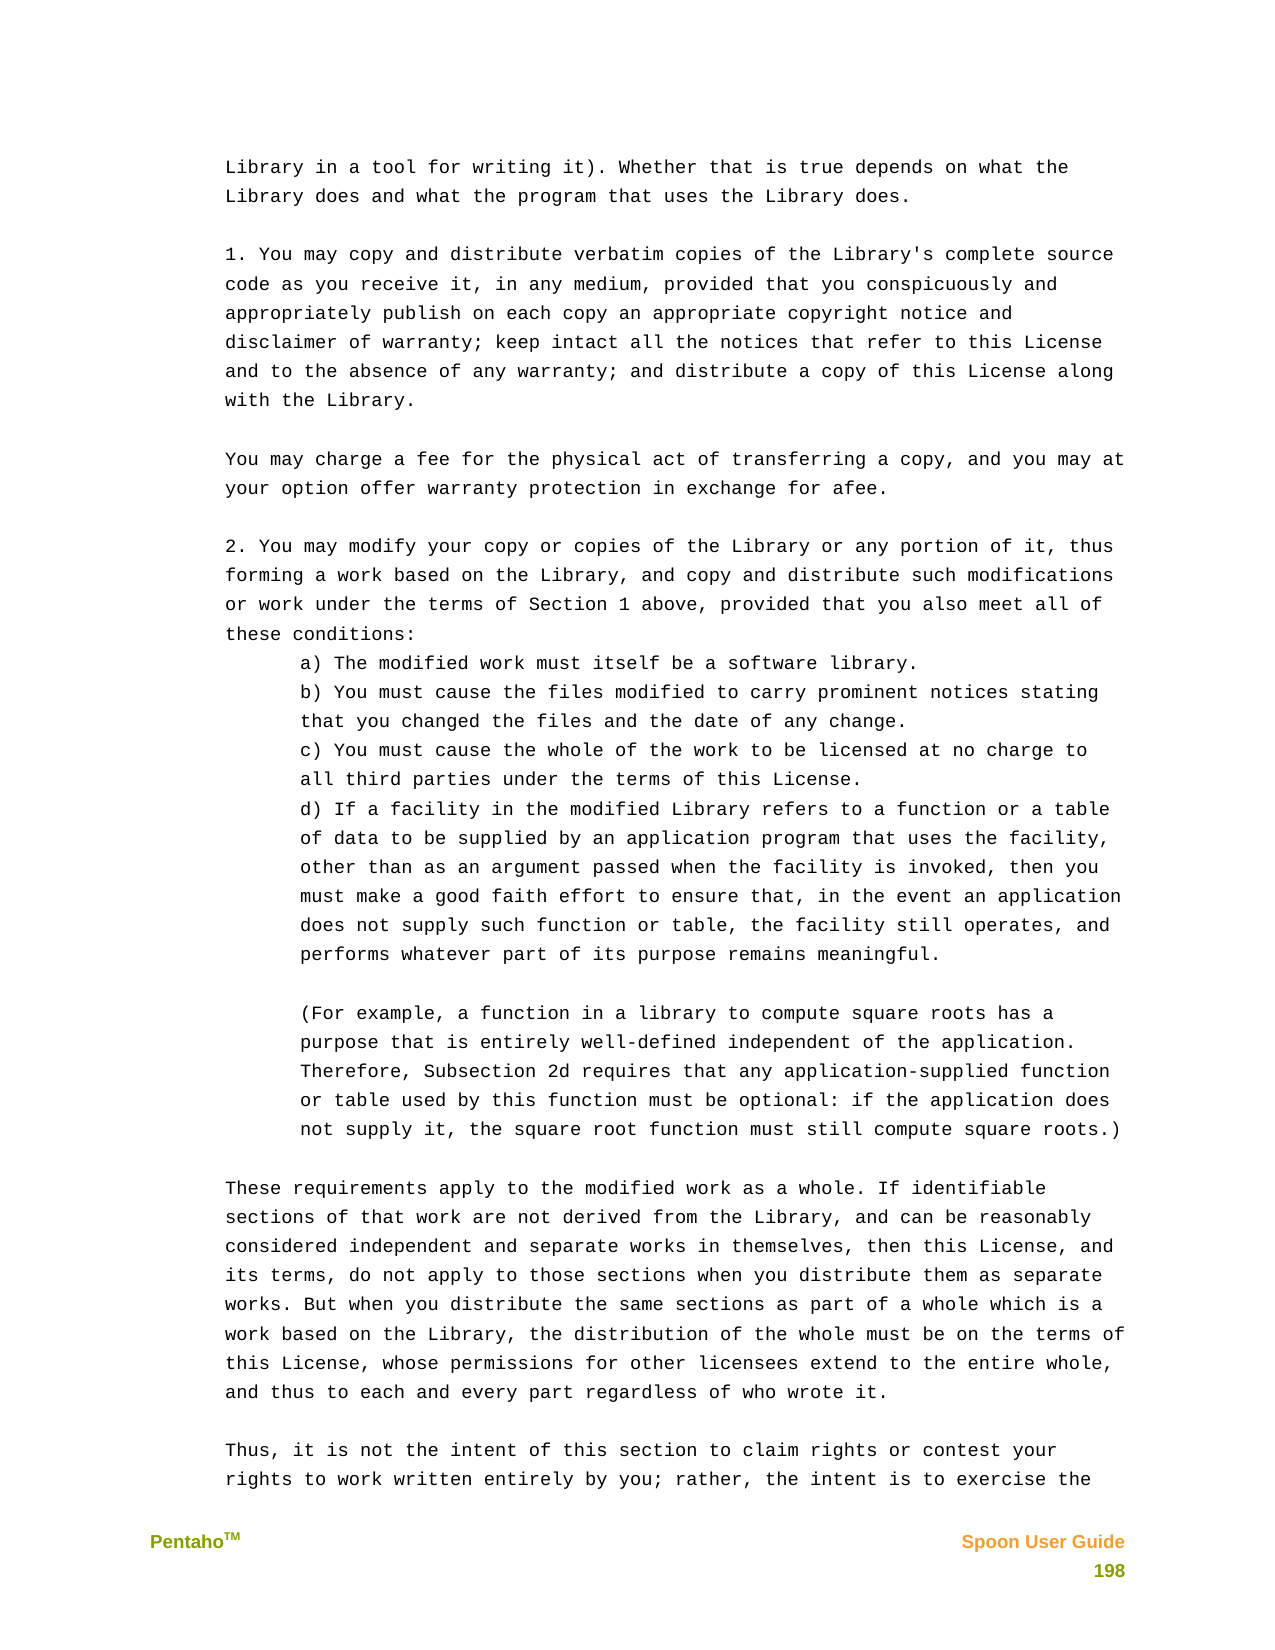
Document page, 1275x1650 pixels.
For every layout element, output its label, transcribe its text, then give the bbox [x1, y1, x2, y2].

text 1. You may copy and distribute verbatim copies of the Library's complete source code as you receive it, in any medium, provided that you conspicuously and appropriately publish on each copy an appropriate copyright notice and disclaimer of warranty; keep intact all the notices that refer to this License and to the absence of any warranty; and distribute a copy of this License along with the Library. [225, 237, 1125, 412]
text These requirements apply to the modified work as a whole. If identifiable sections of that work are not derived from the Library, and can be reasonably considered independent and separate works in themselves, then this License, and its terms, do not apply to those sections when you distribute them as separate works. But when you distribute the same sections as part of a whole which is a work based on the Library, the distribution of the whole must be on the terms of [225, 1171, 1125, 1346]
text d) If a facility in the modified Library refers to a function or a table of data to be supplied by an application program that uses the facility, other than as an argument passed when the facility is invoked, then you must make a good faith effort to ensure that, in the event an application does not supply such function or table, the facility still operates, and performs whatever part of its purpose remains meaningful. [300, 792, 1125, 967]
text 2. You may modify your copy or copies of the Library or any portion of it, thus forming a work based on the Library, and copy and distribute such modifications or work under the terms of Section 1 above, provided that you also meet all of these conditions: [225, 529, 1125, 646]
text You may charge a fee for the physical act of transferring a copy, and you may at your option offer warranty protection in exchange for afee. [225, 442, 1125, 500]
text this License, whose permissions for other licensees extend to the entire whole, and thus to each and every part regardless of who wrote it. [225, 1346, 1125, 1404]
text b) You must cause the files modified to carry prominent notices stating that you changed the files and the date of any change. [300, 675, 1125, 733]
text c) You must cause the whole of the work to be licensed at no charge to all third parties under the terms of this License. [300, 733, 1125, 792]
text Library in a tool for writing it). Whether that is true depends on what the Library does and what the program that uses the Library does. [225, 150, 1125, 208]
text (For example, a function in a library to compute square roots has a purpose that is entirely well-defined independent of the application. Therefore, Subsection 2d requires that any application-supplied function or table used by this function must be optional: if the application does not supply it, the square root function must still compute square roots.) [300, 996, 1125, 1142]
text Thus, it is not the intent of this section to claim rights or contest your rights to work written entirely by you; rather, the intent is to exercise the [225, 1433, 1125, 1492]
text a) The modified work must itself be a software library. [300, 646, 1125, 675]
